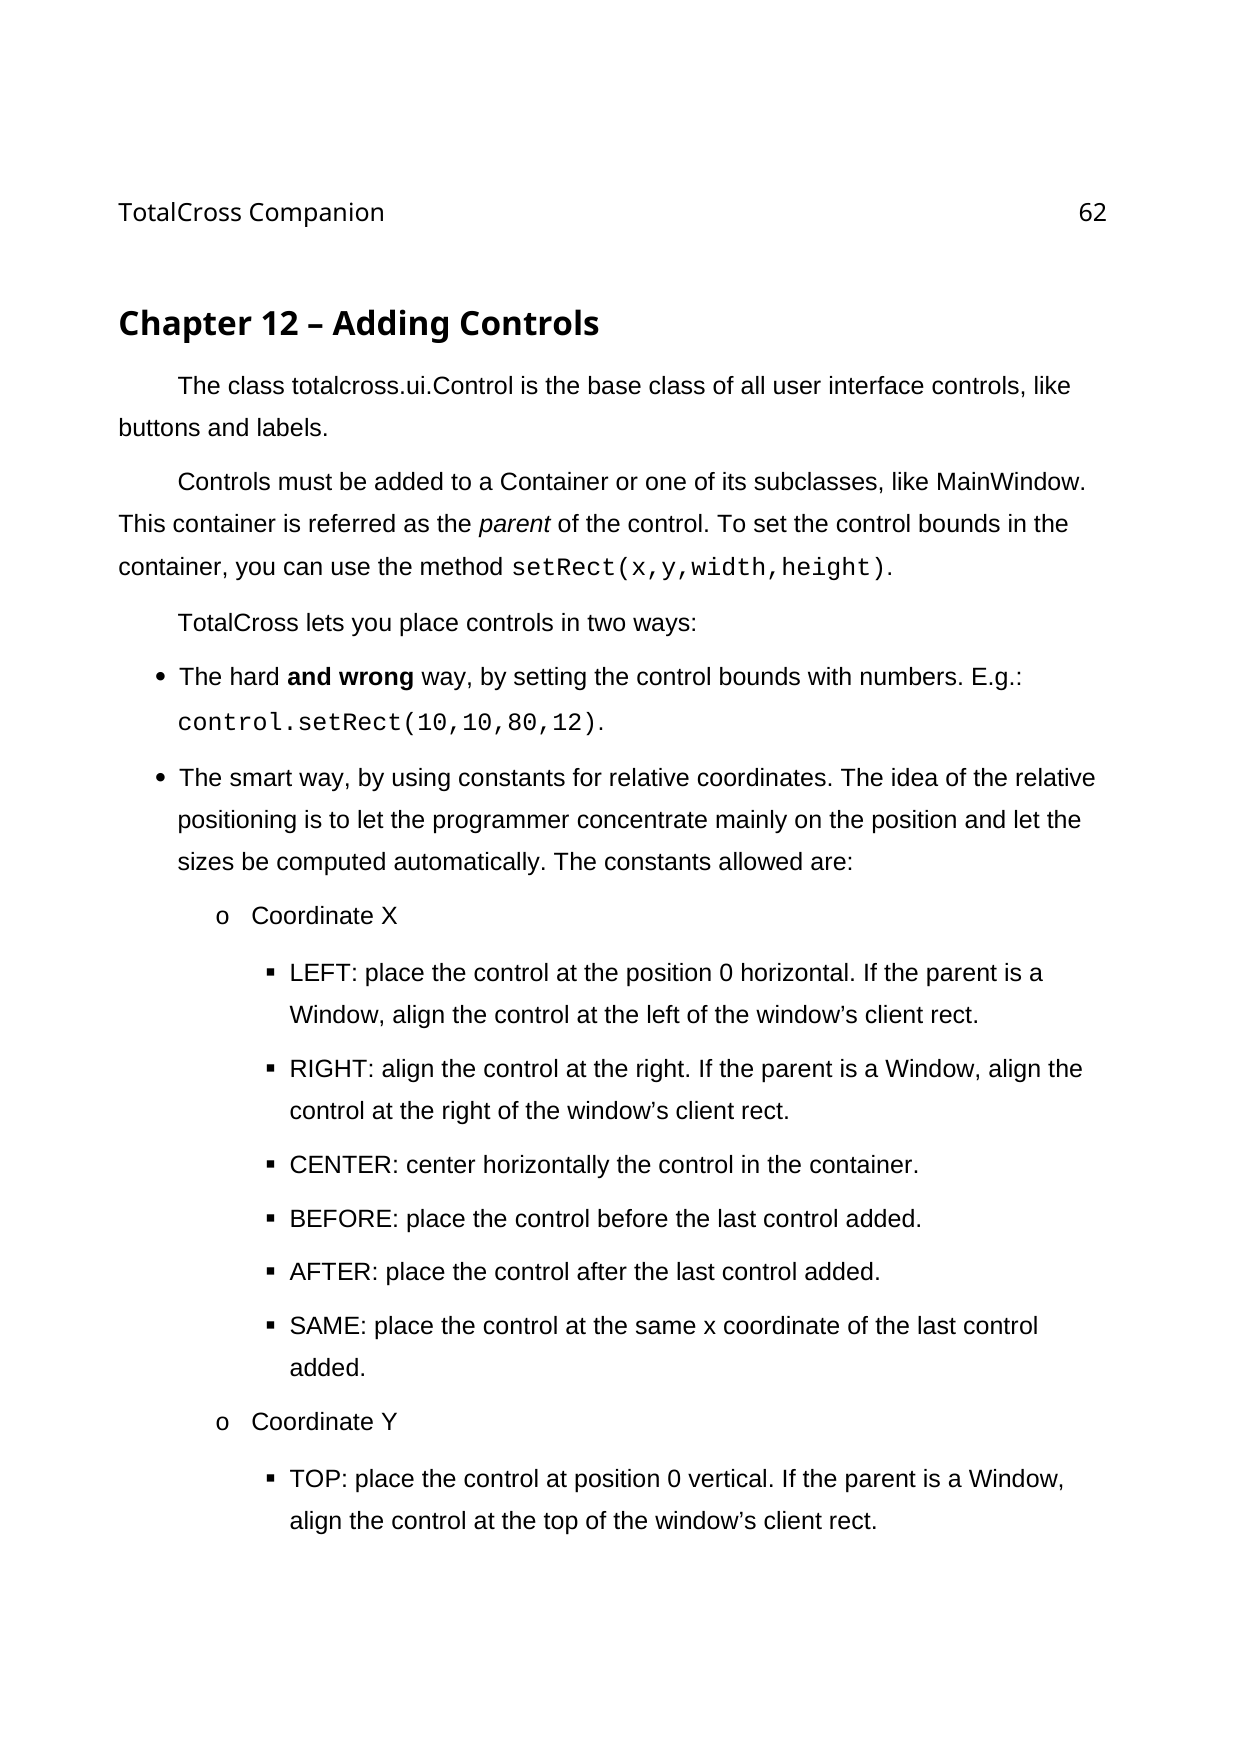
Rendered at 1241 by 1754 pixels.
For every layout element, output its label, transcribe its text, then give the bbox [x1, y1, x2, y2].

text Controls must be added to a Container or one of its subclasses, like MainWindow. This container is referred as the parent of the control. To set the control bounds in the container, you can use the method setRect(x,y,width,height). [118, 468, 1122, 582]
list CENTER: center horizontally the control in the container. [264, 1151, 1122, 1179]
text The class totalcross.ui.Control is the base class of all user interface controls, like buttons and labels. [118, 372, 1122, 442]
list The hard and wrong way, by setting the control bounds with numbers. E.g.: control.setRect(10,10,80,12). [156, 663, 1122, 737]
list Coordinate X [215, 902, 1122, 932]
subtitle Chapter 12 – Adding Controls [118, 300, 1122, 346]
list Coordinate Y [215, 1408, 1122, 1438]
list BEFORE: place the control before the last control added. [264, 1204, 1122, 1232]
list TOP: place the control at position 0 vertical. If the parent is a Window, align the control at the top of the window’s client rect. [264, 1465, 1122, 1535]
text TotalCross lets you place controls in two ways: [118, 609, 1122, 637]
list LEFT: place the control at the position 0 horizontal. If the parent is a Window, align the control at the left of the window’s client rect. [264, 959, 1122, 1029]
list SAME: place the control at the same x coordinate of the last control added. [264, 1312, 1122, 1382]
list RIGHT: align the control at the right. If the parent is a Window, align the control at the right of the window’s client rect. [264, 1055, 1122, 1125]
list The smart way, by using constants for relative coordinates. The idea of the relative positioning is to let the programmer concentrate mainly on the position and let the sizes be computed automatically. The constants allowed are: [156, 764, 1122, 876]
list AFTER: place the control after the last control added. [264, 1258, 1122, 1286]
